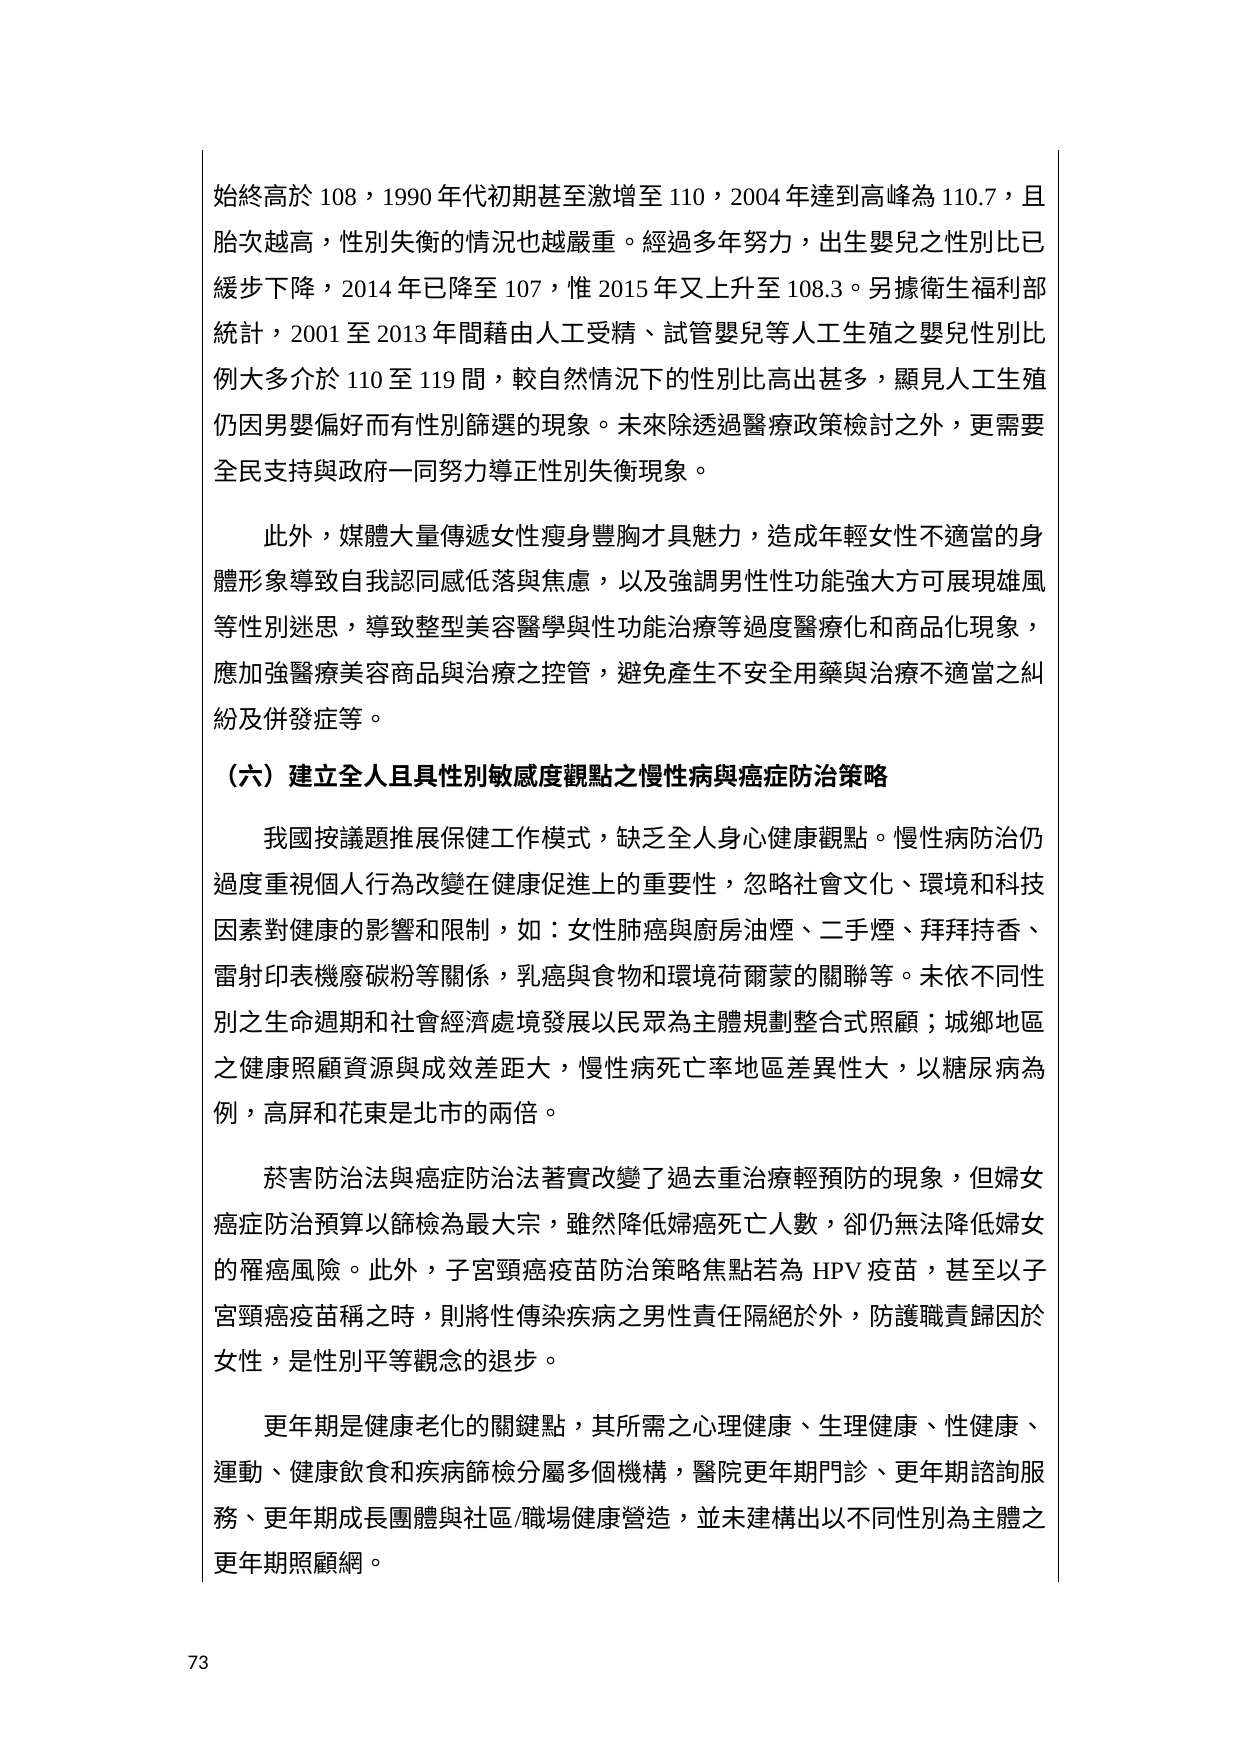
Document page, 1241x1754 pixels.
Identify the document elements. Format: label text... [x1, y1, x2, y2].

table_cell （六）建立全人且具性別敏感度觀點之慢性病與癌症防治策略 [203, 738, 1058, 792]
table_cell 我國按議題推展保健工作模式，缺乏全人身心健康觀點。慢性病防治仍過度重視個人行為改變在健康促進上的重要性，忽略社會文化、環境和科技因素對健康的影響和限制，如：女性肺癌與廚房油煙、二手煙、拜拜持香、雷射印表機廢碳粉等關係，乳癌與食物和環境荷爾蒙的關聯等。未依不同性別之生命週期和社會經濟處境發展以民眾為主體規劃整合式照顧；城鄉地區之健康照顧資源與成效差距大，慢性病死亡率地區差異性大，以糖尿病為例，高屏和花東是北市的兩倍。 菸害防治法與癌症防治法著實改變了過去重治療輕預防的現象，但婦女癌症防治預算以篩檢為最大宗，雖然降低婦癌死亡人數，卻仍無法降低婦女的罹癌風險。此外，子宮頸癌疫苗防治策略焦點若為HPV疫苗，甚至以子宮頸癌疫苗稱之時，則將性傳染疾病之男性責任隔絕於外，防護職責歸因於女性，是性別平等觀念的退步。 更年期是健康老化的關鍵點，其所需之心理健康、生理健康、性健康、運動、健康飲食和疾病篩檢分屬多個機構，醫院更年期門診、更年期諮詢服務、更年期成長團體與社區/職場健康營造，並未建構出以不同性別為主體之更年期照顧網。 [203, 793, 1058, 1582]
table_cell 始終高於108，1990年代初期甚至激增至110，2004年達到高峰為110.7，且胎次越高，性別失衡的情況也越嚴重。經過多年努力，出生嬰兒之性別比已緩步下降，2014年已降至107，惟2015年又上升至108.3。另據衛生福利部統計，2001至2013年間藉由人工受精、試管嬰兒等人工生殖之嬰兒性別比例大多介於110至119間，較自然情況下的性別比高出甚多，顯見人工生殖仍因男嬰偏好而有性別篩選的現象。未來除透過醫療政策檢討之外，更需要全民支持與政府一同努力導正性別失衡現象。 此外，媒體大量傳遞女性瘦身豐胸才具魅力，造成年輕女性不適當的身體形象導致自我認同感低落與焦慮，以及強調男性性功能強大方可展現雄風等性別迷思，導致整型美容醫學與性功能治療等過度醫療化和商品化現象，應加強醫療美容商品與治療之控管，避免產生不安全用藥與治療不適當之糾紛及併發症等。 [203, 150, 1058, 737]
